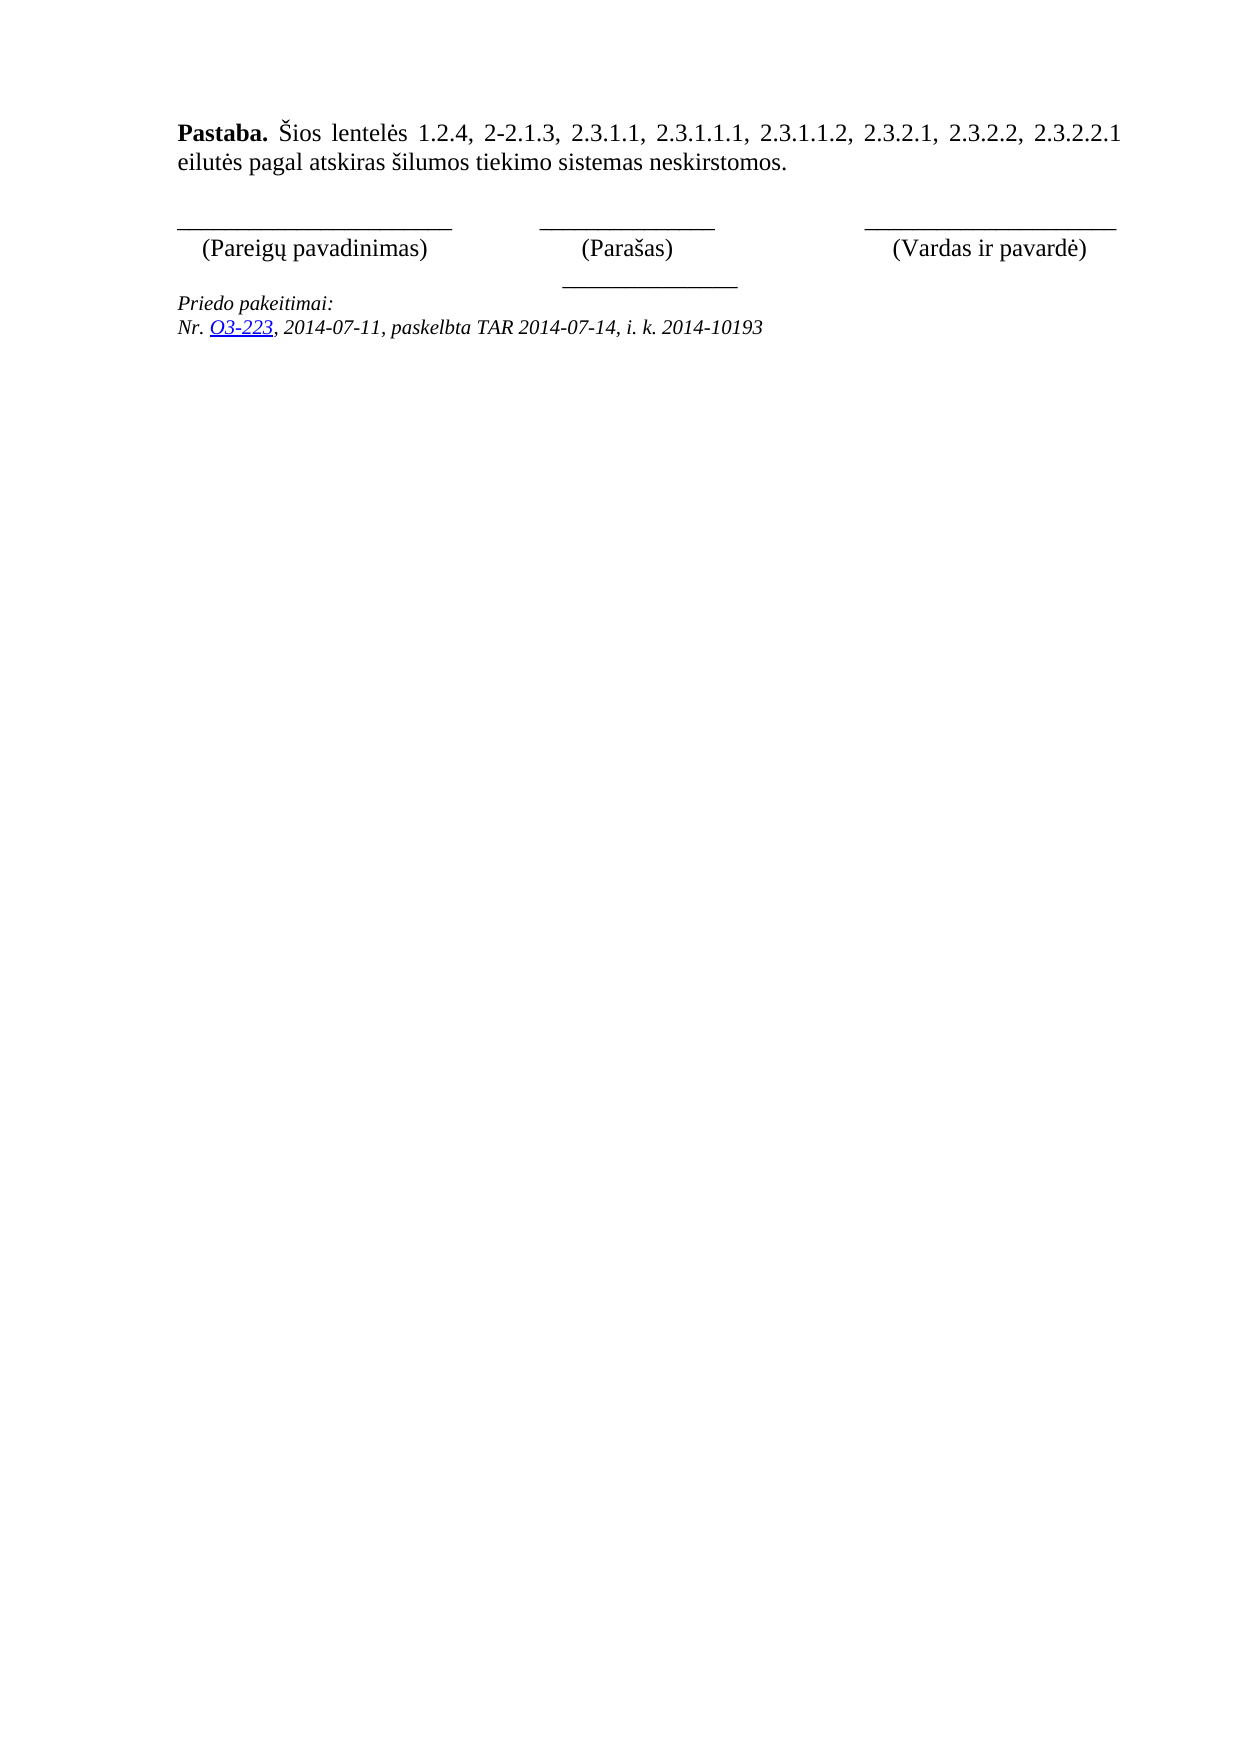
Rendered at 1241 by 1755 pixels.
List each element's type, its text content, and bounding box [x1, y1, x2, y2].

text ______________ [177, 262, 1122, 291]
text Priedo pakeitimai: [177, 291, 1122, 315]
text Nr. O3-223, 2014-07-11, paskelbta TAR 2014-07-14, i. k. 2014-10193 [177, 315, 1122, 339]
text (Pareigų pavadinimas) (Parašas) (Vardas ir pavardė) [177, 233, 1122, 262]
text Pastaba. Šios lentelės 1.2.4, 2-2.1.3, 2.3.1.1, 2.3.1.1.1, 2.3.1.1.2, 2.3.2.1, 2.3.2.2, 2.3.2.2.1 eilutės pagal atskiras šilumos tiekimo sistemas neskirstomos. [177, 118, 1122, 176]
